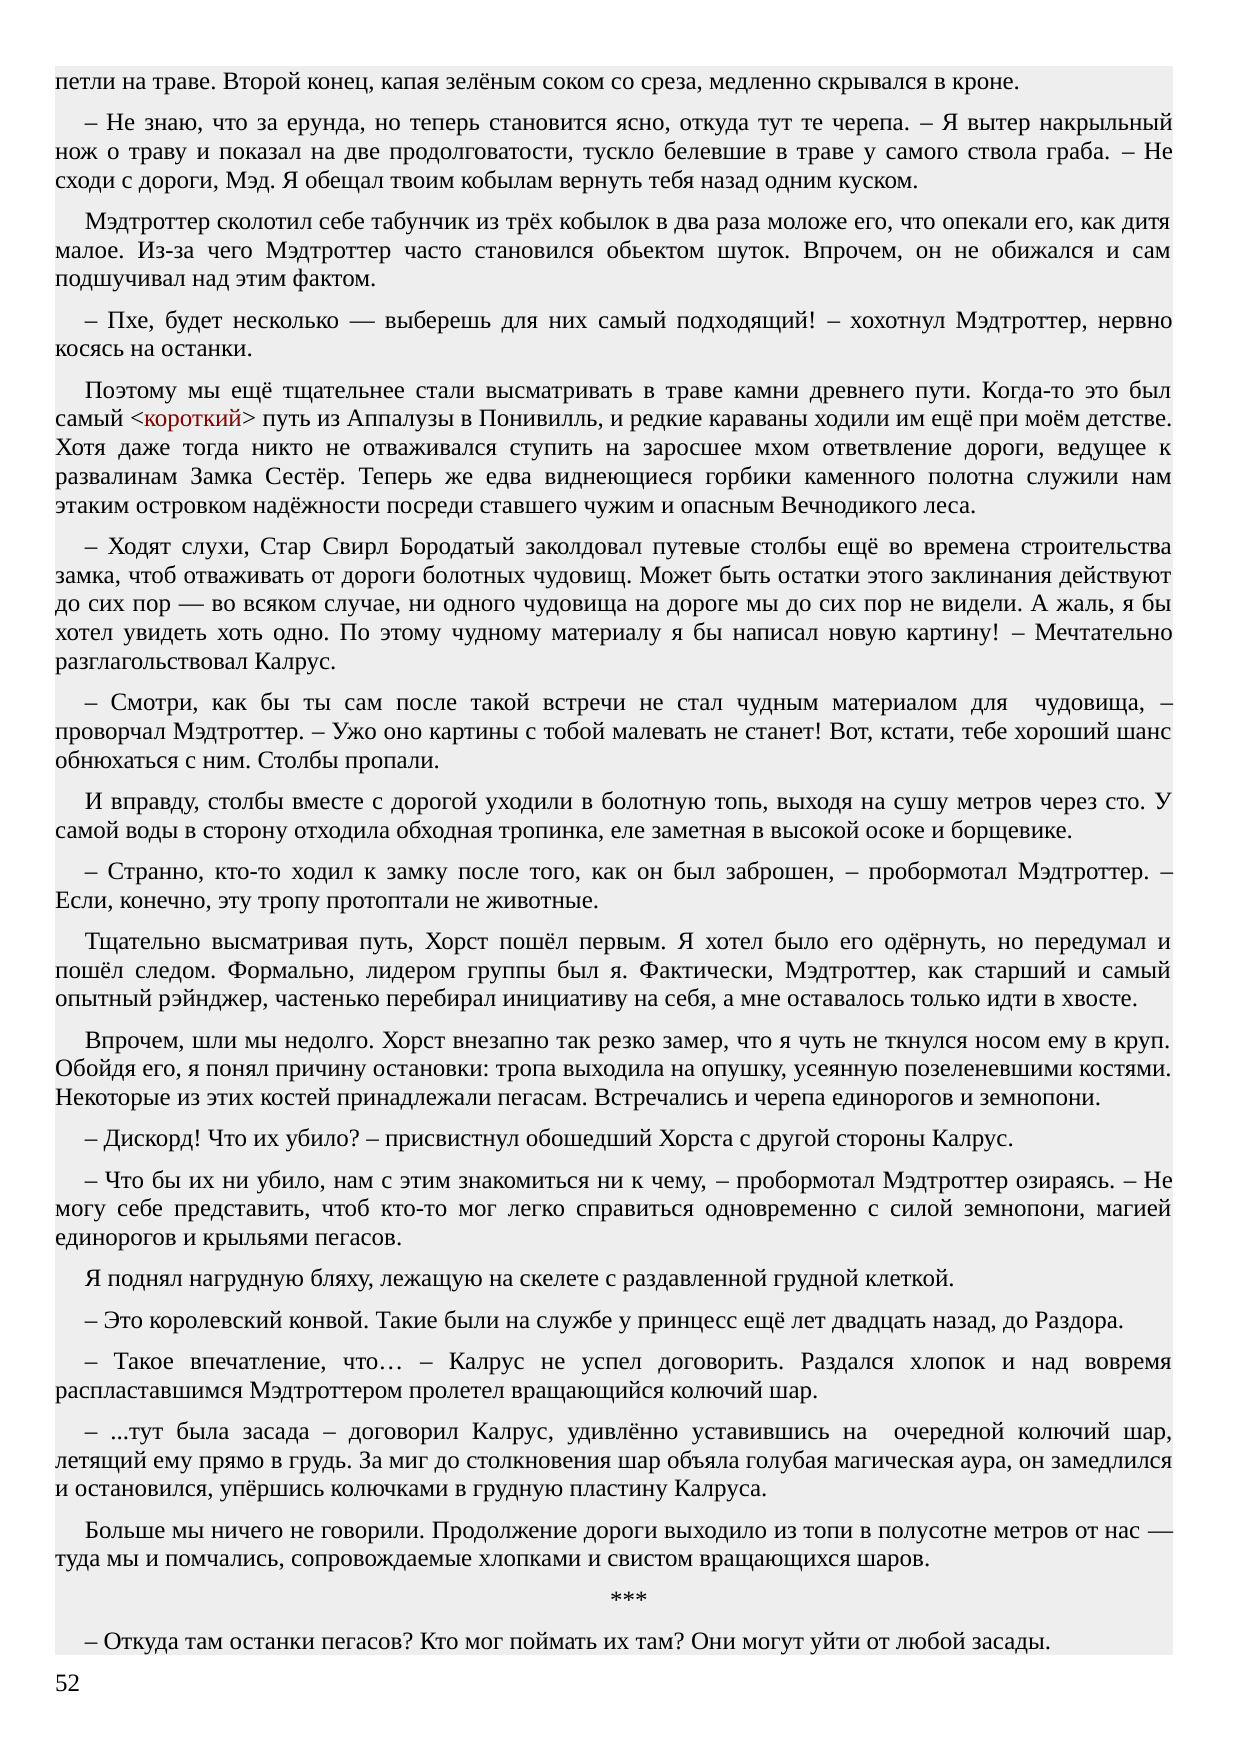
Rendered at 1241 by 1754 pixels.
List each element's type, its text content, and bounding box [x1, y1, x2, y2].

text – Смотри, как бы ты сам после такой встречи не стал чудным материалом для чудовища, – проворчал Мэдтроттер. – Ужо оно картины с тобой малевать не станет! Вот, кстати, тебе хороший шанс обнюхаться с ним. Столбы пропали. [55, 687, 1173, 773]
text – Пхе, будет несколько — выберешь для них самый подходящий! – хохотнул Мэдтроттер, нервно косясь на останки. [55, 305, 1173, 362]
text И вправду, столбы вместе с дорогой уходили в болотную топь, выходя на сушу метров через сто. У самой воды в сторону отходила обходная тропинка, еле заметная в высокой осоке и борщевике. [55, 786, 1173, 843]
text Больше мы ничего не говорили. Продолжение дороги выходило из топи в полусотне метров от нас — туда мы и помчались, сопровождаемые хлопками и свистом вращающихся шаров. [55, 1515, 1173, 1572]
text – Откуда там останки пегасов? Кто мог поймать их там? Они могут уйти от любой засады. [55, 1626, 1173, 1655]
text – Дискорд! Что их убило? – присвистнул обошедший Хорста с другой стороны Калрус. [55, 1123, 1173, 1152]
text – Такое впечатление, что… – Калрус не успел договорить. Раздался хлопок и над вовремя распластавшимся Мэдтроттером пролетел вращающийся колючий шар. [55, 1346, 1173, 1403]
text – Не знаю, что за ерунда, но теперь становится ясно, откуда тут те черепа. – Я вытер накрыльный нож о траву и показал на две продолговатости, тускло белевшие в траве у самого ствола граба. – Не сходи с дороги, Мэд. Я обещал твоим кобылам вернуть тебя назад одним куском. [55, 107, 1173, 193]
text Впрочем, шли мы недолго. Хорст внезапно так резко замер, что я чуть не ткнулся носом ему в круп. Обойдя его, я понял причину остановки: тропа выходила на опушку, усеянную позеленевшими костями. Некоторые из этих костей принадлежали пегасам. Встречались и черепа единорогов и земнопони. [55, 1025, 1173, 1111]
text Поэтому мы ещё тщательнее стали высматривать в траве камни древнего пути. Когда-то это был самый <короткий> путь из Аппалузы в Понивилль, и редкие караваны ходили им ещё при моём детстве. Хотя даже тогда никто не отваживался ступить на заросшее мхом ответвление дороги, ведущее к развалинам Замка Сестёр. Теперь же едва виднеющиеся горбики каменного полотна служили нам этаким островком надёжности посреди ставшего чужим и опасным Вечнодикого леса. [55, 375, 1173, 518]
text *** [55, 1585, 1173, 1613]
text – Это королевский конвой. Такие были на службе у принцесс ещё лет двадцать назад, до Раздора. [55, 1305, 1173, 1333]
text петли на траве. Второй конец, капая зелёным соком со среза, медленно скрывался в кроне. [55, 66, 1173, 95]
text – Что бы их ни убило, нам с этим знакомиться ни к чему, – пробормотал Мэдтроттер озираясь. – Не могу себе представить, чтоб кто-то мог легко справиться одновременно с силой земнопони, магией единорогов и крыльями пегасов. [55, 1165, 1173, 1251]
text Я поднял нагрудную бляху, лежащую на скелете с раздавленной грудной клеткой. [55, 1263, 1173, 1292]
text Мэдтроттер сколотил себе табунчик из трёх кобылок в два раза моложе его, что опекали его, как дитя малое. Из-за чего Мэдтроттер часто становился обьектом шуток. Впрочем, он не обижался и сам подшучивал над этим фактом. [55, 206, 1173, 292]
text – ...тут была засада – договорил Калрус, удивлённо уставившись на очередной колючий шар, летящий ему прямо в грудь. За миг до столкновения шар объяла голубая магическая аура, он замедлился и остановился, упёршись колючками в грудную пластину Калруса. [55, 1416, 1173, 1502]
text – Странно, кто-то ходил к замку после того, как он был заброшен, – пробормотал Мэдтроттер. – Если, конечно, эту тропу протоптали не животные. [55, 856, 1173, 913]
text Тщательно высматривая путь, Хорст пошёл первым. Я хотел было его одёрнуть, но передумал и пошёл следом. Формально, лидером группы был я. Фактически, Мэдтроттер, как старший и самый опытный рэйнджер, частенько перебирал инициативу на себя, а мне оставалось только идти в хвосте. [55, 926, 1173, 1012]
text – Ходят слухи, Стар Cвирл Бородатый заколдовал путевые столбы ещё во времена строительства замка, чтоб отваживать от дороги болотных чудовищ. Может быть остатки этого заклинания действуют до сих пор — во всяком случае, ни одного чудовища на дороге мы до сих пор не видели. А жаль, я бы хотел увидеть хоть одно. По этому чудному материалу я бы написал новую картину! – Мечтательно разглагольствовал Калрус. [55, 531, 1173, 675]
